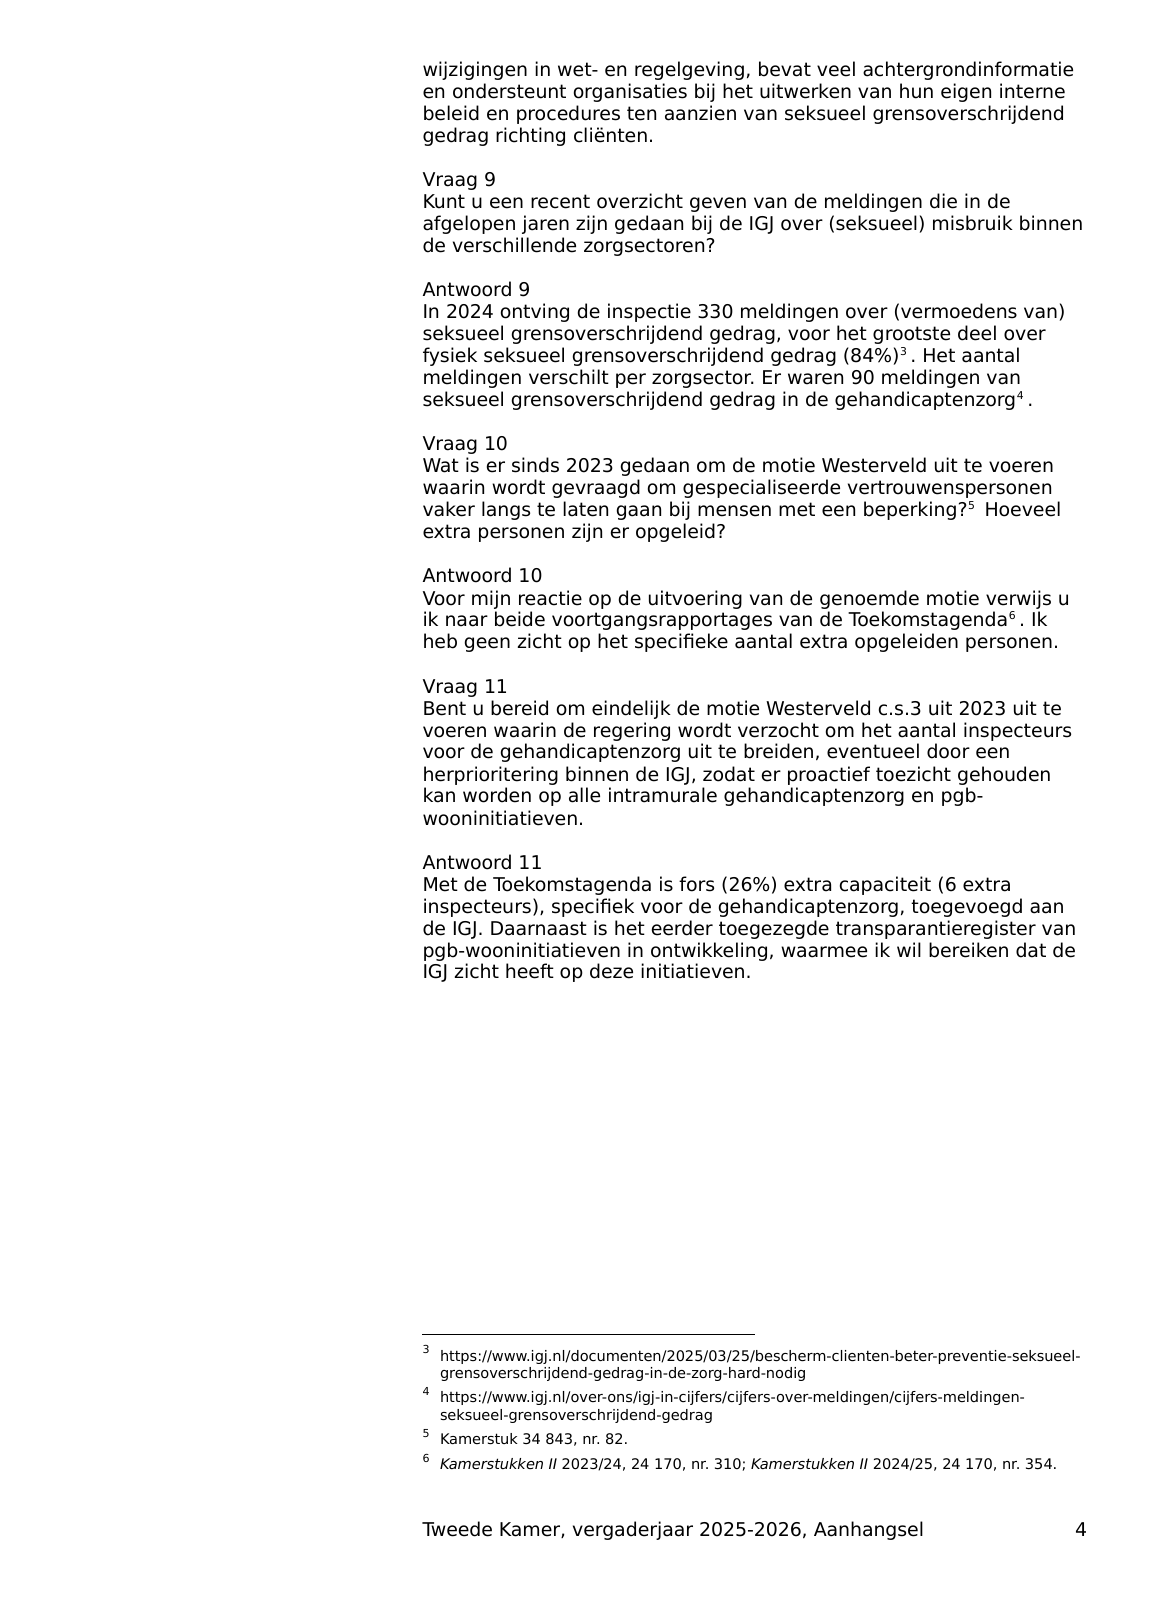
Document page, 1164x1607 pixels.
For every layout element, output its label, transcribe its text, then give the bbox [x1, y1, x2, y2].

text wijzigingen in wet- en regelgeving, bevat veel achtergrondinformatie en ondersteunt organisaties bij het uitwerken van hun eigen interne beleid en procedures ten aanzien van seksueel grensoverschrijdend gedrag richting cliënten. [422, 59, 1087, 147]
text Kamerstukken II 2023/24, 24 170, nr. 310; Kamerstukken II 2024/25, 24 170, nr. 354. [422, 1452, 1087, 1474]
text https://www.igj.nl/documenten/2025/03/25/bescherm-clienten-beter-preventie-seksueel-grensoverschrijdend-gedrag-in-de-zorg-hard-nodig [422, 1343, 1087, 1382]
text Voor mijn reactie op de uitvoering van de genoemde motie verwijs u ik naar beide voortgangsrapportages van de Toekomstagenda. Ik heb geen zicht op het specifieke aantal extra opgeleiden personen. [422, 587, 1087, 653]
text Kunt u een recent overzicht geven van de meldingen die in de afgelopen jaren zijn gedaan bij de IGJ over (seksueel) misbruik binnen de verschillende zorgsectoren? [422, 191, 1087, 257]
text In 2024 ontving de inspectie 330 meldingen over (vermoedens van) seksueel grensoverschrijdend gedrag, voor het grootste deel over fysiek seksueel grensoverschrijdend gedrag (84%). Het aantal meldingen verschilt per zorgsector. Er waren 90 meldingen van seksueel grensoverschrijdend gedrag in de gehandicaptenzorg. [422, 301, 1087, 411]
text Vraag 9 [422, 169, 1087, 191]
text Antwoord 10 [422, 565, 1087, 587]
text Wat is er sinds 2023 gedaan om de motie Westerveld uit te voeren waarin wordt gevraagd om gespecialiseerde vertrouwenspersonen vaker langs te laten gaan bij mensen met een beperking? Hoeveel extra personen zijn er opgeleid? [422, 455, 1087, 543]
text https://www.igj.nl/over-ons/igj-in-cijfers/cijfers-over-meldingen/cijfers-meldingen-seksueel-grensoverschrijdend-gedrag [422, 1385, 1087, 1424]
text Vraag 10 [422, 433, 1087, 455]
text Met de Toekomstagenda is fors (26%) extra capaciteit (6 extra inspecteurs), specifiek voor de gehandicaptenzorg, toegevoegd aan de IGJ. Daarnaast is het eerder toegezegde transparantieregister van pgb-wooninitiatieven in ontwikkeling, waarmee ik wil bereiken dat de IGJ zicht heeft op deze initiatieven. [422, 873, 1087, 983]
text Vraag 11 [422, 676, 1087, 697]
text Kamerstuk 34 843, nr. 82. [422, 1427, 1087, 1449]
text Bent u bereid om eindelijk de motie Westerveld c.s.3 uit 2023 uit te voeren waarin de regering wordt verzocht om het aantal inspecteurs voor de gehandicaptenzorg uit te breiden, eventueel door een herprioritering binnen de IGJ, zodat er proactief toezicht gehouden kan worden op alle intramurale gehandicaptenzorg en pgb-wooninitiatieven. [422, 697, 1087, 829]
text Antwoord 9 [422, 279, 1087, 301]
text Antwoord 11 [422, 852, 1087, 873]
